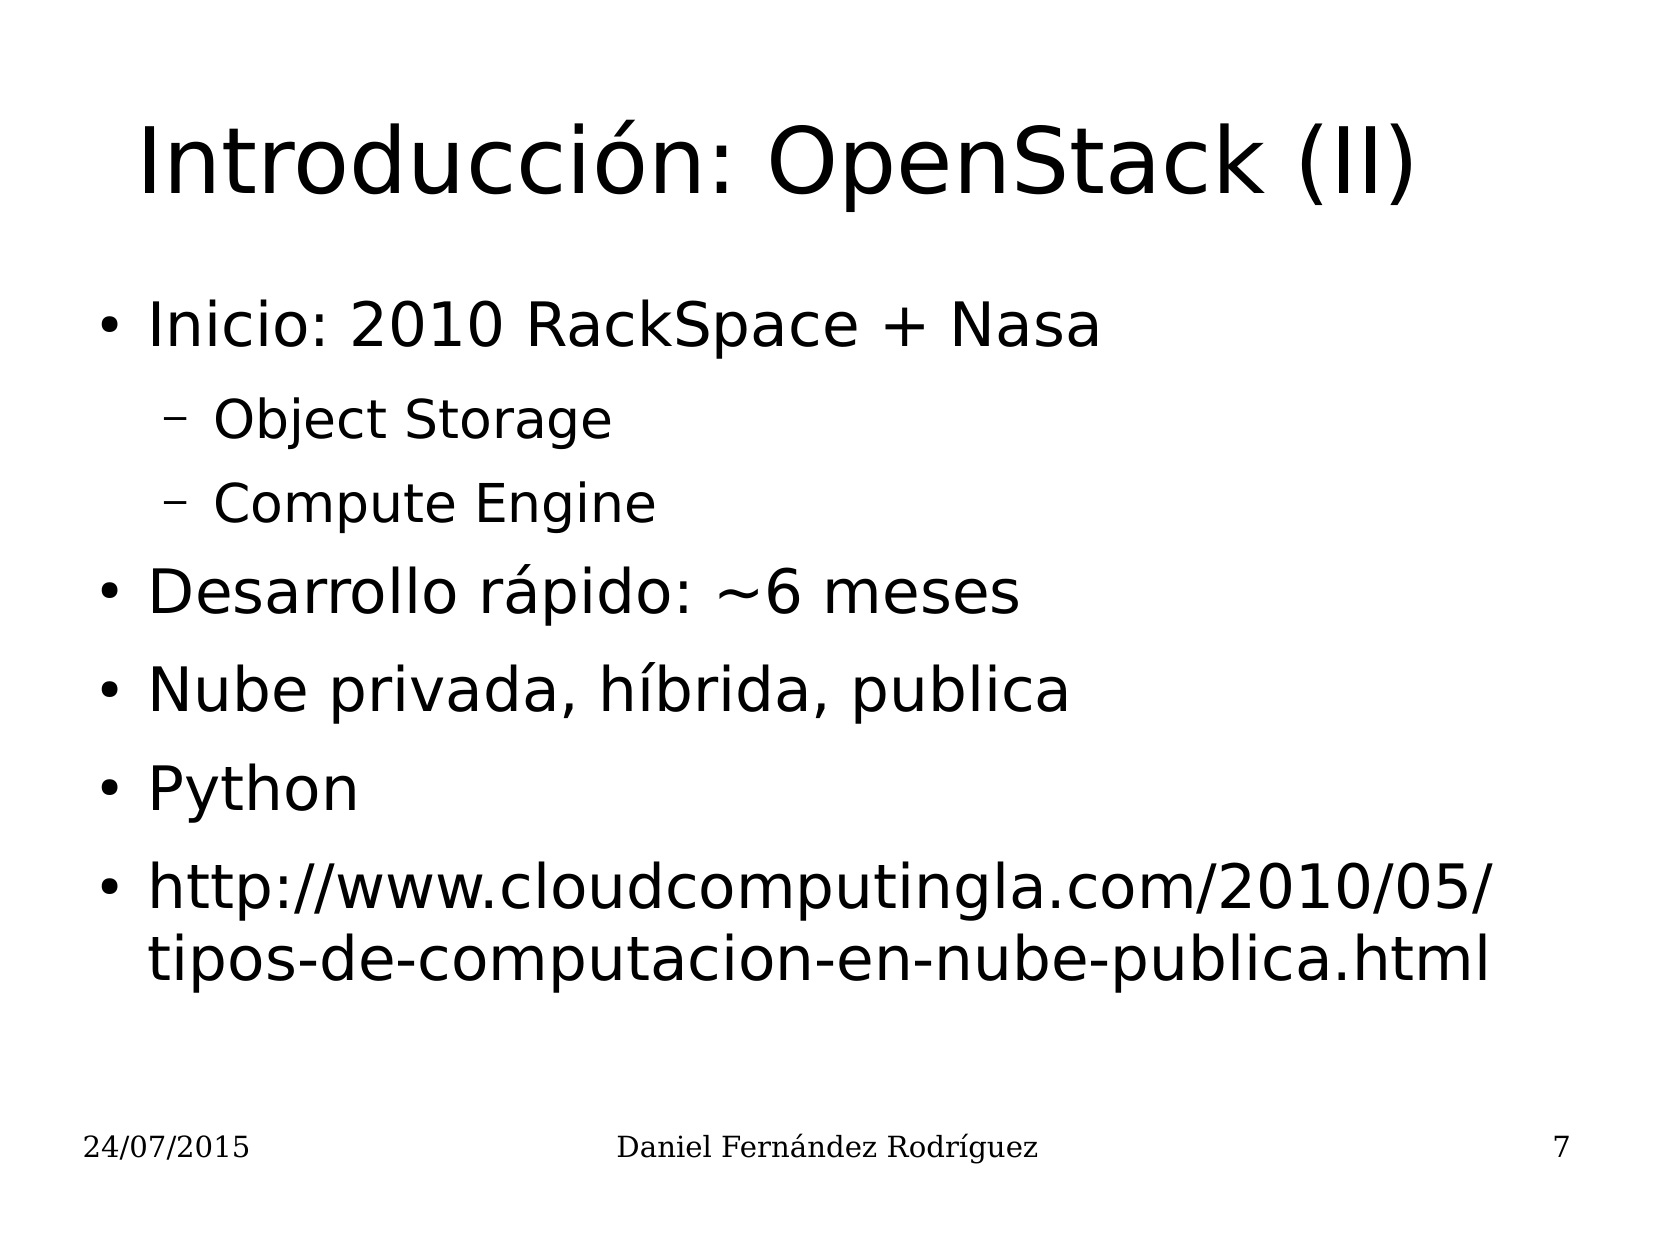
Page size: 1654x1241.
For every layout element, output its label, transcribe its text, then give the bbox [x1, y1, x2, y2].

list Inicio: 2010 RackSpace + Nasa Object Storage Compute Engine Desarrollo rápido: ~6 meses Nube privada, híbrida, publica Python http://www.cloudcomputingla.com/2010/05/tipos-de-computacion-en-nube-publica.html [82, 290, 1571, 1010]
title Introducción: OpenStack (II) [70, 99, 1489, 225]
